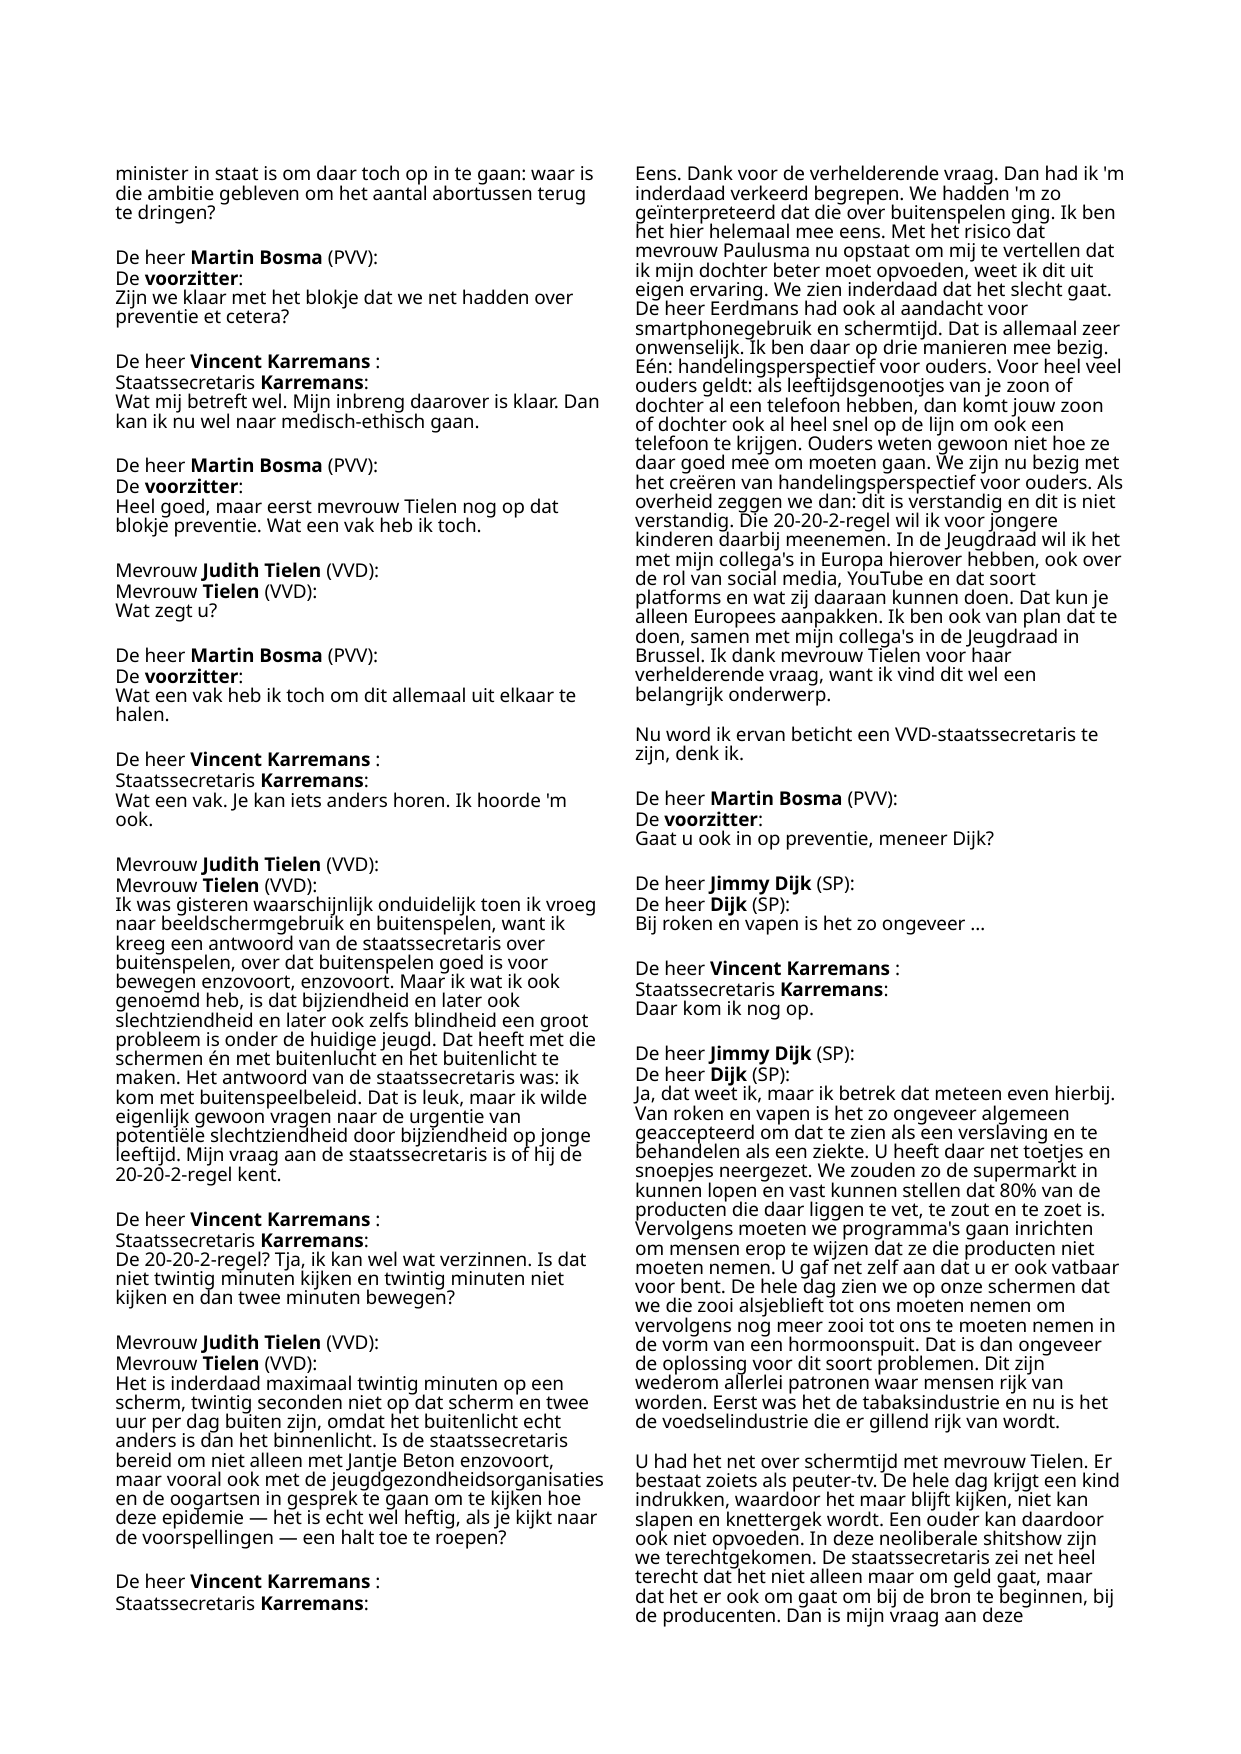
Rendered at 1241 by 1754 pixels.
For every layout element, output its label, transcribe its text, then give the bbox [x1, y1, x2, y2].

text De heer Martin Bosma (PVV): [115, 244, 605, 270]
text Ik was gisteren waarschijnlijk onduidelijk toen ik vroeg naar beeldschermgebruik en buitenspelen, want ik kreeg een antwoord van de staatssecretaris over buitenspelen, over dat buitenspelen goed is voor bewegen enzovoort, enzovoort. Maar ik wat ik ook genoemd heb, is dat bijziendheid en later ook slechtziendheid en later ook zelfs blindheid een groot probleem is onder de huidige jeugd. Dat heeft met die schermen én met buitenlucht en het buitenlicht te maken. Het antwoord van de staatssecretaris was: ik kom met buitenspeelbeleid. Dat is leuk, maar ik wilde eigenlijk gewoon vragen naar de urgentie van potentiële slechtziendheid door bijziendheid op jonge leeftijd. Mijn vraag aan de staatssecretaris is of hij de 20-20-2-regel kent. [115, 896, 605, 1185]
text Mevrouw Judith Tielen (VVD): [115, 557, 605, 583]
text Wat een vak. Je kan iets anders horen. Ik hoorde 'm ook. [115, 792, 605, 830]
text Mevrouw Tielen (VVD): [115, 583, 605, 602]
text minister in staat is om daar toch op in te gaan: waar is die ambitie gebleven om het aantal abortussen terug te dringen? [115, 165, 605, 223]
text De voorzitter: [115, 478, 605, 498]
text Mevrouw Judith Tielen (VVD): [115, 1329, 605, 1355]
text De heer Jimmy Dijk (SP): [635, 870, 1125, 896]
text U had het net over schermtijd met mevrouw Tielen. Er bestaat zoiets als peuter-tv. De hele dag krijgt een kind indrukken, waardoor het maar blijft kijken, niet kan slapen en knettergek wordt. Een ouder kan daardoor ook niet opvoeden. In deze neoliberale shitshow zijn we terechtgekomen. De staatssecretaris zei net heel terecht dat het niet alleen maar om geld gaat, maar dat het er ook om gaat om bij de bron te beginnen, bij de producenten. Dan is mijn vraag aan deze [635, 1453, 1125, 1626]
text De voorzitter: [115, 270, 605, 289]
text Wat een vak heb ik toch om dit allemaal uit elkaar te halen. [115, 687, 605, 726]
text Mevrouw Tielen (VVD): [115, 1355, 605, 1374]
text Wat zegt u? [115, 602, 605, 621]
text Bij roken en vapen is het zo ongeveer … [635, 915, 1125, 934]
text De heer Vincent Karremans : [115, 348, 605, 374]
text Mevrouw Judith Tielen (VVD): [115, 851, 605, 877]
text De 20-20-2-regel? Tja, ik kan wel wat verzinnen. Is dat niet twintig minuten kijken en twintig minuten niet kijken en dan twee minuten bewegen? [115, 1251, 605, 1309]
text De heer Dijk (SP): [635, 1066, 1125, 1085]
text Zijn we klaar met het blokje dat we net hadden over preventie et cetera? [115, 289, 605, 327]
text Ja, dat weet ik, maar ik betrek dat meteen even hierbij. Van roken en vapen is het zo ongeveer algemeen geaccepteerd om dat te zien als een verslaving en te behandelen als een ziekte. U heeft daar net toetjes en snoepjes neergezet. We zouden zo de supermarkt in kunnen lopen en vast kunnen stellen dat 80% van de producten die daar liggen te vet, te zout en te zoet is. Vervolgens moeten we programma's gaan inrichten om mensen erop te wijzen dat ze die producten niet moeten nemen. U gaf net zelf aan dat u er ook vatbaar voor bent. De hele dag zien we op onze schermen dat we die zooi alsjeblieft tot ons moeten nemen om vervolgens nog meer zooi tot ons te moeten nemen in de vorm van een hormoonspuit. Dat is dan ongeveer de oplossing voor dit soort problemen. Dit zijn wederom allerlei patronen waar mensen rijk van worden. Eerst was het de tabaksindustrie en nu is het de voedselindustrie die er gillend rijk van wordt. [635, 1085, 1125, 1432]
text De heer Dijk (SP): [635, 896, 1125, 915]
text De heer Martin Bosma (PVV): [115, 453, 605, 478]
text De heer Martin Bosma (PVV): [115, 642, 605, 668]
text Staatssecretaris Karremans: [115, 1232, 605, 1251]
text Het is inderdaad maximaal twintig minuten op een scherm, twintig seconden niet op dat scherm en twee uur per dag buiten zijn, omdat het buitenlicht echt anders is dan het binnenlicht. Is de staatssecretaris bereid om niet alleen met Jantje Beton enzovoort, maar vooral ook met de jeugdgezondheidsorganisaties en de oogartsen in gesprek te gaan om te kijken hoe deze epidemie — het is echt wel heftig, als je kijkt naar de voorspellingen — een halt toe te roepen? [115, 1374, 605, 1548]
text Staatssecretaris Karremans: [115, 374, 605, 393]
text De heer Vincent Karremans : [115, 1569, 605, 1594]
text De heer Vincent Karremans : [635, 955, 1125, 981]
text Daar kom ik nog op. [635, 1000, 1125, 1019]
text De voorzitter: [635, 811, 1125, 830]
text De heer Martin Bosma (PVV): [635, 785, 1125, 811]
text Mevrouw Tielen (VVD): [115, 877, 605, 896]
text Staatssecretaris Karremans: [115, 1594, 605, 1614]
text Eens. Dank voor de verhelderende vraag. Dan had ik 'm inderdaad verkeerd begrepen. We hadden 'm zo geïnterpreteerd dat die over buitenspelen ging. Ik ben het hier helemaal mee eens. Met het risico dat mevrouw Paulusma nu opstaat om mij te vertellen dat ik mijn dochter beter moet opvoeden, weet ik dit uit eigen ervaring. We zien inderdaad dat het slecht gaat. De heer Eerdmans had ook al aandacht voor smartphonegebruik en schermtijd. Dat is allemaal zeer onwenselijk. Ik ben daar op drie manieren mee bezig. Eén: handelingsperspectief voor ouders. Voor heel veel ouders geldt: als leeftijdsgenootjes van je zoon of dochter al een telefoon hebben, dan komt jouw zoon of dochter ook al heel snel op de lijn om ook een telefoon te krijgen. Ouders weten gewoon niet hoe ze daar goed mee om moeten gaan. We zijn nu bezig met het creëren van handelingsperspectief voor ouders. Als overheid zeggen we dan: dit is verstandig en dit is niet verstandig. Die 20-20-2-regel wil ik voor jongere kinderen daarbij meenemen. In de Jeugdraad wil ik het met mijn collega's in Europa hierover hebben, ook over de rol van social media, YouTube en dat soort platforms en wat zij daaraan kunnen doen. Dat kun je alleen Europees aanpakken. Ik ben ook van plan dat te doen, samen met mijn collega's in de Jeugdraad in Brussel. Ik dank mevrouw Tielen voor haar verhelderende vraag, want ik vind dit wel een belangrijk onderwerp. [635, 165, 1125, 705]
text De heer Vincent Karremans : [115, 747, 605, 772]
text Staatssecretaris Karremans: [635, 981, 1125, 1000]
text De voorzitter: [115, 668, 605, 687]
text Nu word ik ervan beticht een VVD-staatssecretaris te zijn, denk ik. [635, 726, 1125, 764]
text Gaat u ook in op preventie, meneer Dijk? [635, 830, 1125, 849]
text Wat mij betreft wel. Mijn inbreng daarover is klaar. Dan kan ik nu wel naar medisch-ethisch gaan. [115, 393, 605, 432]
text De heer Vincent Karremans : [115, 1206, 605, 1232]
text De heer Jimmy Dijk (SP): [635, 1040, 1125, 1066]
text Heel goed, maar eerst mevrouw Tielen nog op dat blokje preventie. Wat een vak heb ik toch. [115, 498, 605, 536]
text Staatssecretaris Karremans: [115, 772, 605, 792]
